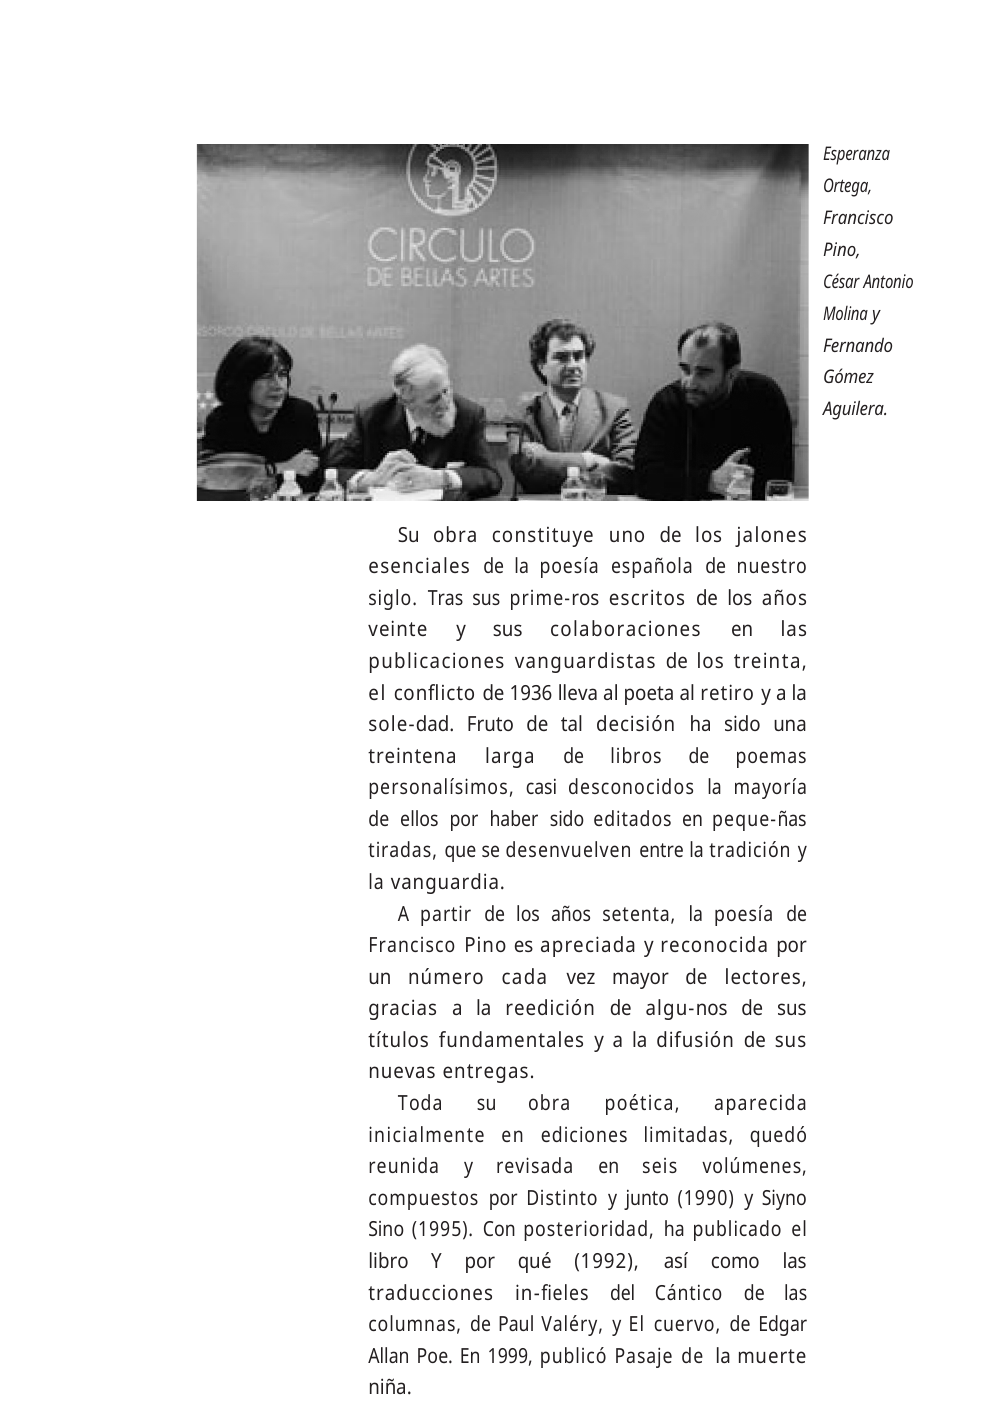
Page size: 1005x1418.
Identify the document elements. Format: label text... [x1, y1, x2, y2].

text A partir de los años setenta, la poesía de Francisco Pino es apreciada y reconocida por un número cada vez mayor de lectores, gracias a la reedición de algu-nos de sus títulos fundamentales y a la difusión de sus nuevas entregas. [368, 899, 807, 1085]
text Esperanza Ortega, Francisco Pino, [823, 141, 927, 262]
text Su obra constituye uno de los jalones esenciales de la poesía española de nuestro siglo. Tras sus prime-ros escritos de los años veinte y sus colaboraciones en las publicaciones vanguardistas de los treinta, el conflicto de 1936 lleva al poeta al retiro y a la sole-dad. Fruto de tal decisión ha sido una treintena larga de libros de poemas personalísimos, casi desconocidos la mayoría de ellos por haber sido editados en peque-ñas tiradas, que se desenvuelven entre la tradición y la vanguardia. [368, 520, 807, 895]
text Toda su obra poética, aparecida inicialmente en ediciones limitadas, quedó reunida y revisada en seis volúmenes, compuestos por Distinto y junto (1990) y Siyno Sino (1995). Con posterioridad, ha publicado el libro Y por qué (1992), así como las traducciones in-fieles del Cántico de las columnas, de Paul Valéry, y El cuervo, de Edgar Allan Poe. En 1999, publicó Pasaje de la muerte niña. [368, 1088, 807, 1401]
text César Antonio Molina y Fernando Gómez Aguilera. [823, 268, 942, 421]
